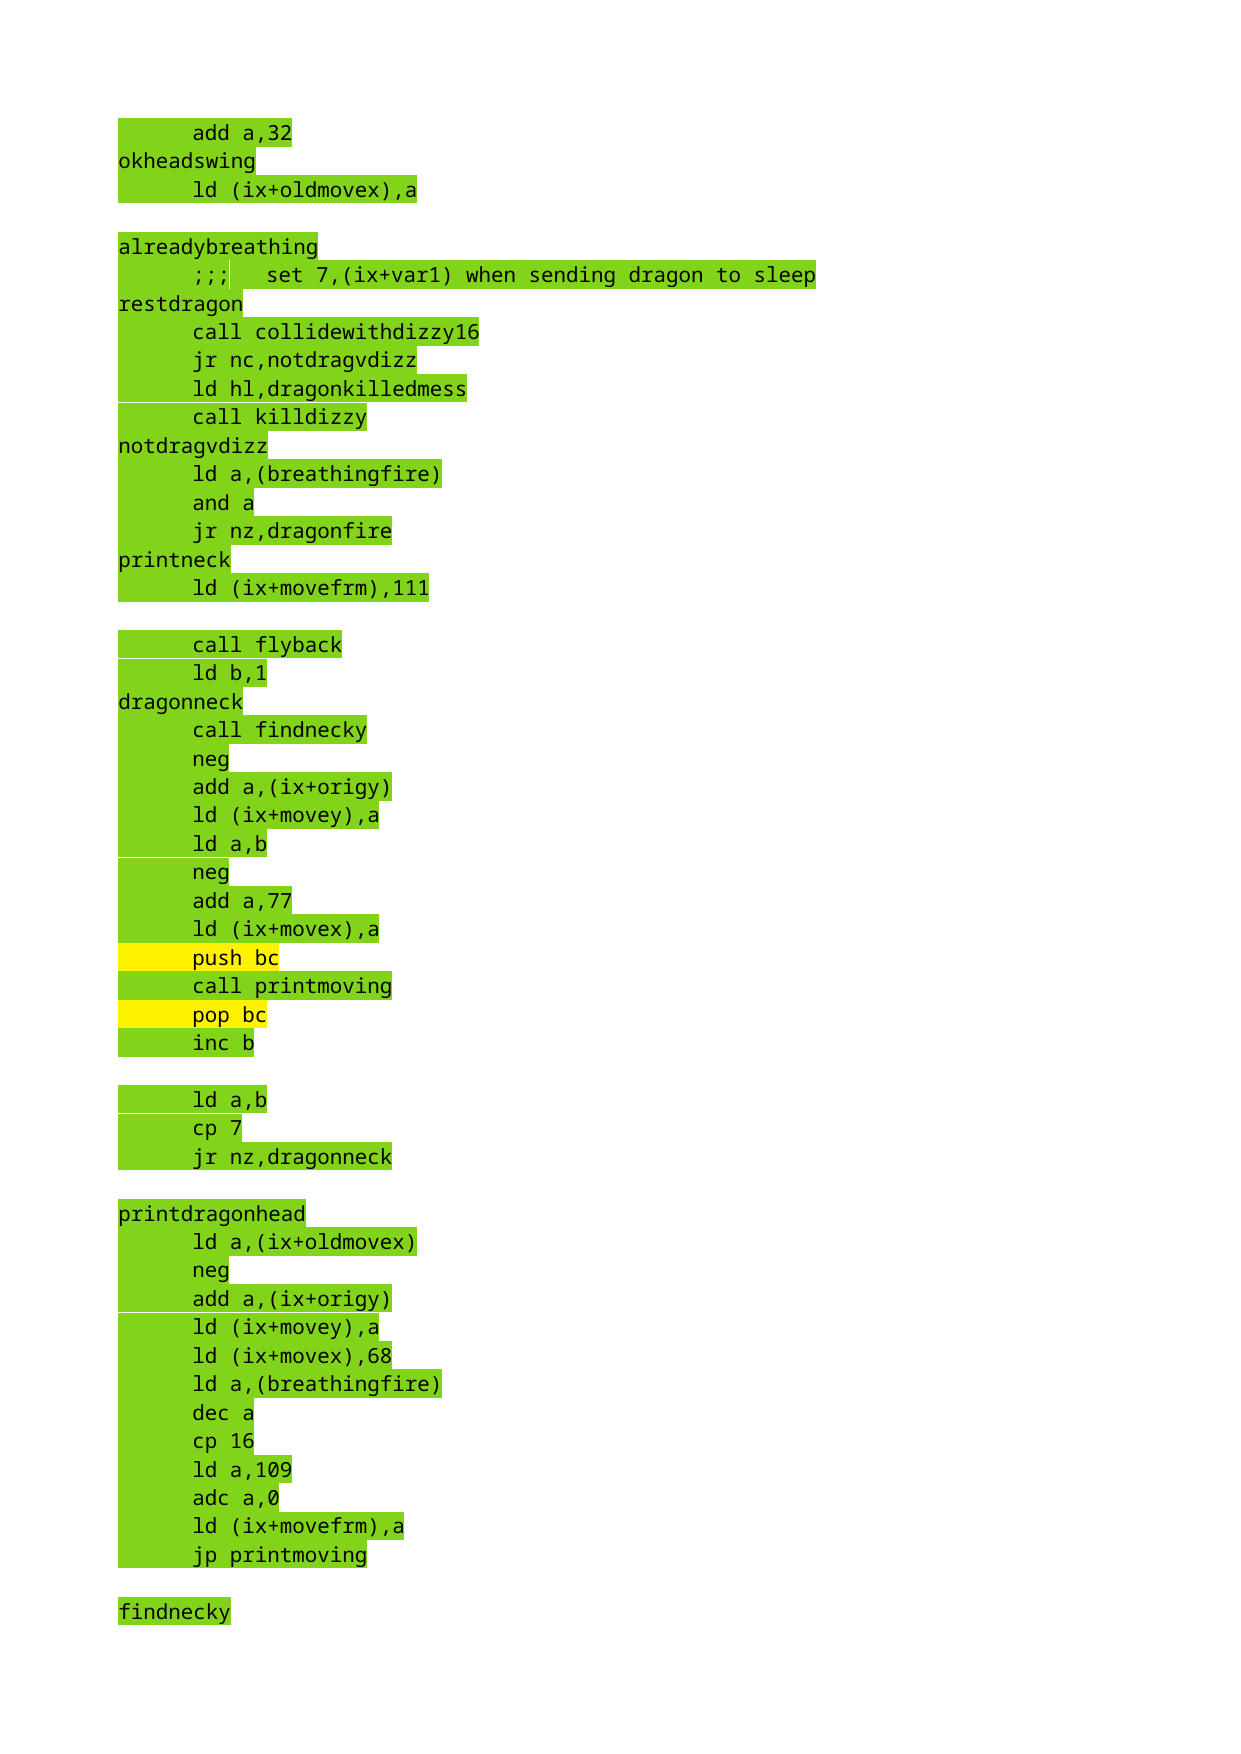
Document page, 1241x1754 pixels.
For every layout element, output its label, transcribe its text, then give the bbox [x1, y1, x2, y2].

text jr nz,dragonneck [118, 1142, 1122, 1170]
text ;;; set 7,(ix+var1) when sending dragon to sleep [118, 260, 1122, 289]
text add a,(ix+origy) [118, 1284, 1122, 1312]
text ld b,1 [118, 658, 1122, 687]
text neg [118, 744, 1122, 772]
text ld (ix+movex),68 [118, 1341, 1122, 1369]
text neg [118, 1256, 1122, 1284]
text ld a,b [118, 829, 1122, 857]
text okheadswing [118, 147, 1122, 175]
text call printmoving [118, 971, 1122, 1000]
text cp 7 [118, 1113, 1122, 1142]
text ld (ix+oldmovex),a [118, 175, 1122, 203]
text call collidewithdizzy16 [118, 317, 1122, 346]
text pop bc [118, 1000, 1122, 1028]
text add a,(ix+origy) [118, 772, 1122, 801]
text cp 16 [118, 1426, 1122, 1455]
text printneck [118, 545, 1122, 573]
text ld a,109 [118, 1455, 1122, 1483]
text ld (ix+movey),a [118, 801, 1122, 829]
text ld a,(breathingfire) [118, 459, 1122, 488]
text call findnecky [118, 715, 1122, 744]
text findnecky [118, 1597, 1122, 1625]
text dec a [118, 1398, 1122, 1426]
text add a,32 [118, 118, 1122, 147]
text restdragon [118, 289, 1122, 317]
text ld (ix+movex),a [118, 914, 1122, 943]
text ld a,b [118, 1085, 1122, 1113]
text ld a,(ix+oldmovex) [118, 1227, 1122, 1256]
text inc b [118, 1028, 1122, 1057]
text neg [118, 857, 1122, 886]
text call killdizzy [118, 402, 1122, 431]
text alreadybreathing [118, 232, 1122, 260]
text ld (ix+movefrm),111 [118, 573, 1122, 602]
text adc a,0 [118, 1483, 1122, 1512]
text dragonneck [118, 687, 1122, 715]
text jr nc,notdragvdizz [118, 346, 1122, 374]
text printdragonhead [118, 1199, 1122, 1227]
text and a [118, 488, 1122, 516]
text add a,77 [118, 886, 1122, 914]
text ld (ix+movey),a [118, 1312, 1122, 1341]
text ld (ix+movefrm),a [118, 1512, 1122, 1540]
text jr nz,dragonfire [118, 516, 1122, 545]
text push bc [118, 943, 1122, 971]
text notdragvdizz [118, 431, 1122, 459]
text jp printmoving [118, 1540, 1122, 1568]
text ld a,(breathingfire) [118, 1369, 1122, 1398]
text call flyback [118, 630, 1122, 658]
text ld hl,dragonkilledmess [118, 374, 1122, 402]
